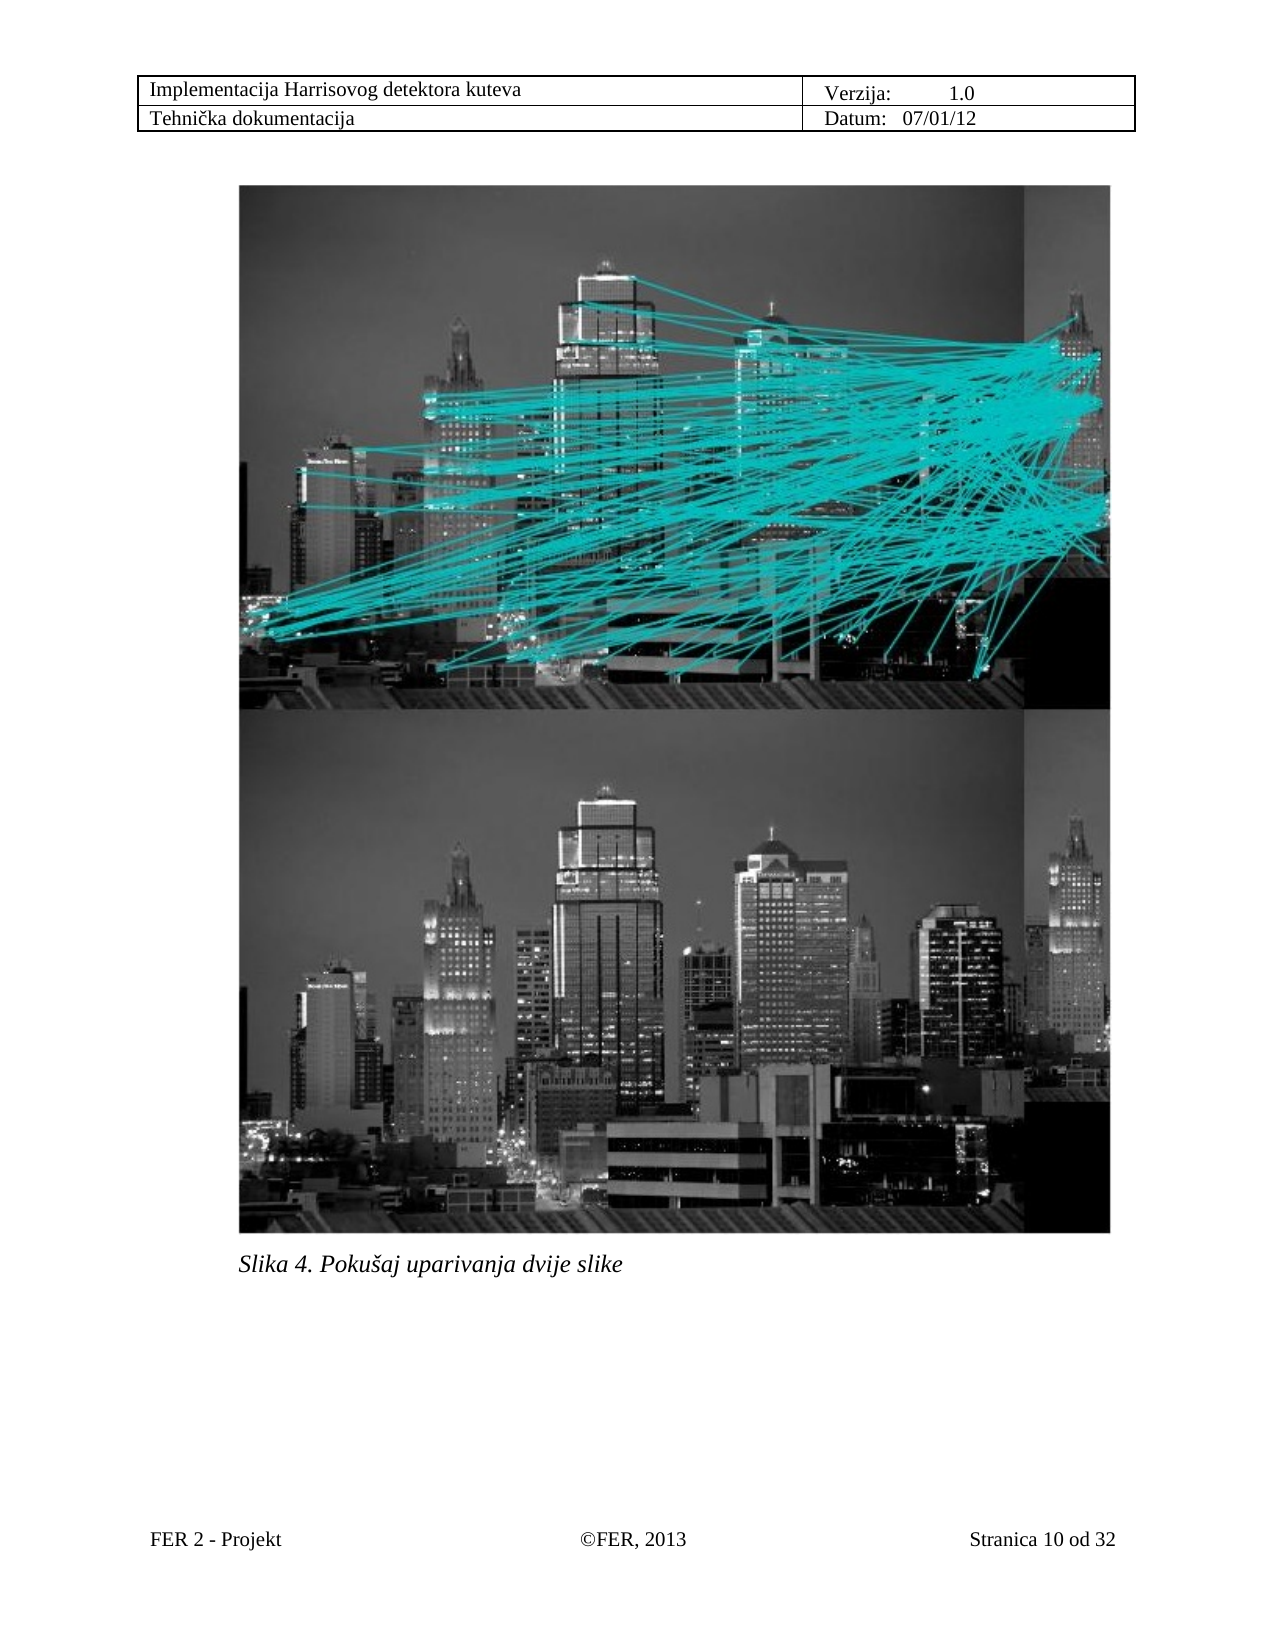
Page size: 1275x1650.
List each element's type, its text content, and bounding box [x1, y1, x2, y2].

text Slika 4. Pokušaj uparivanja dvije slike [238, 1235, 1112, 1278]
picture [238, 185, 1112, 1235]
